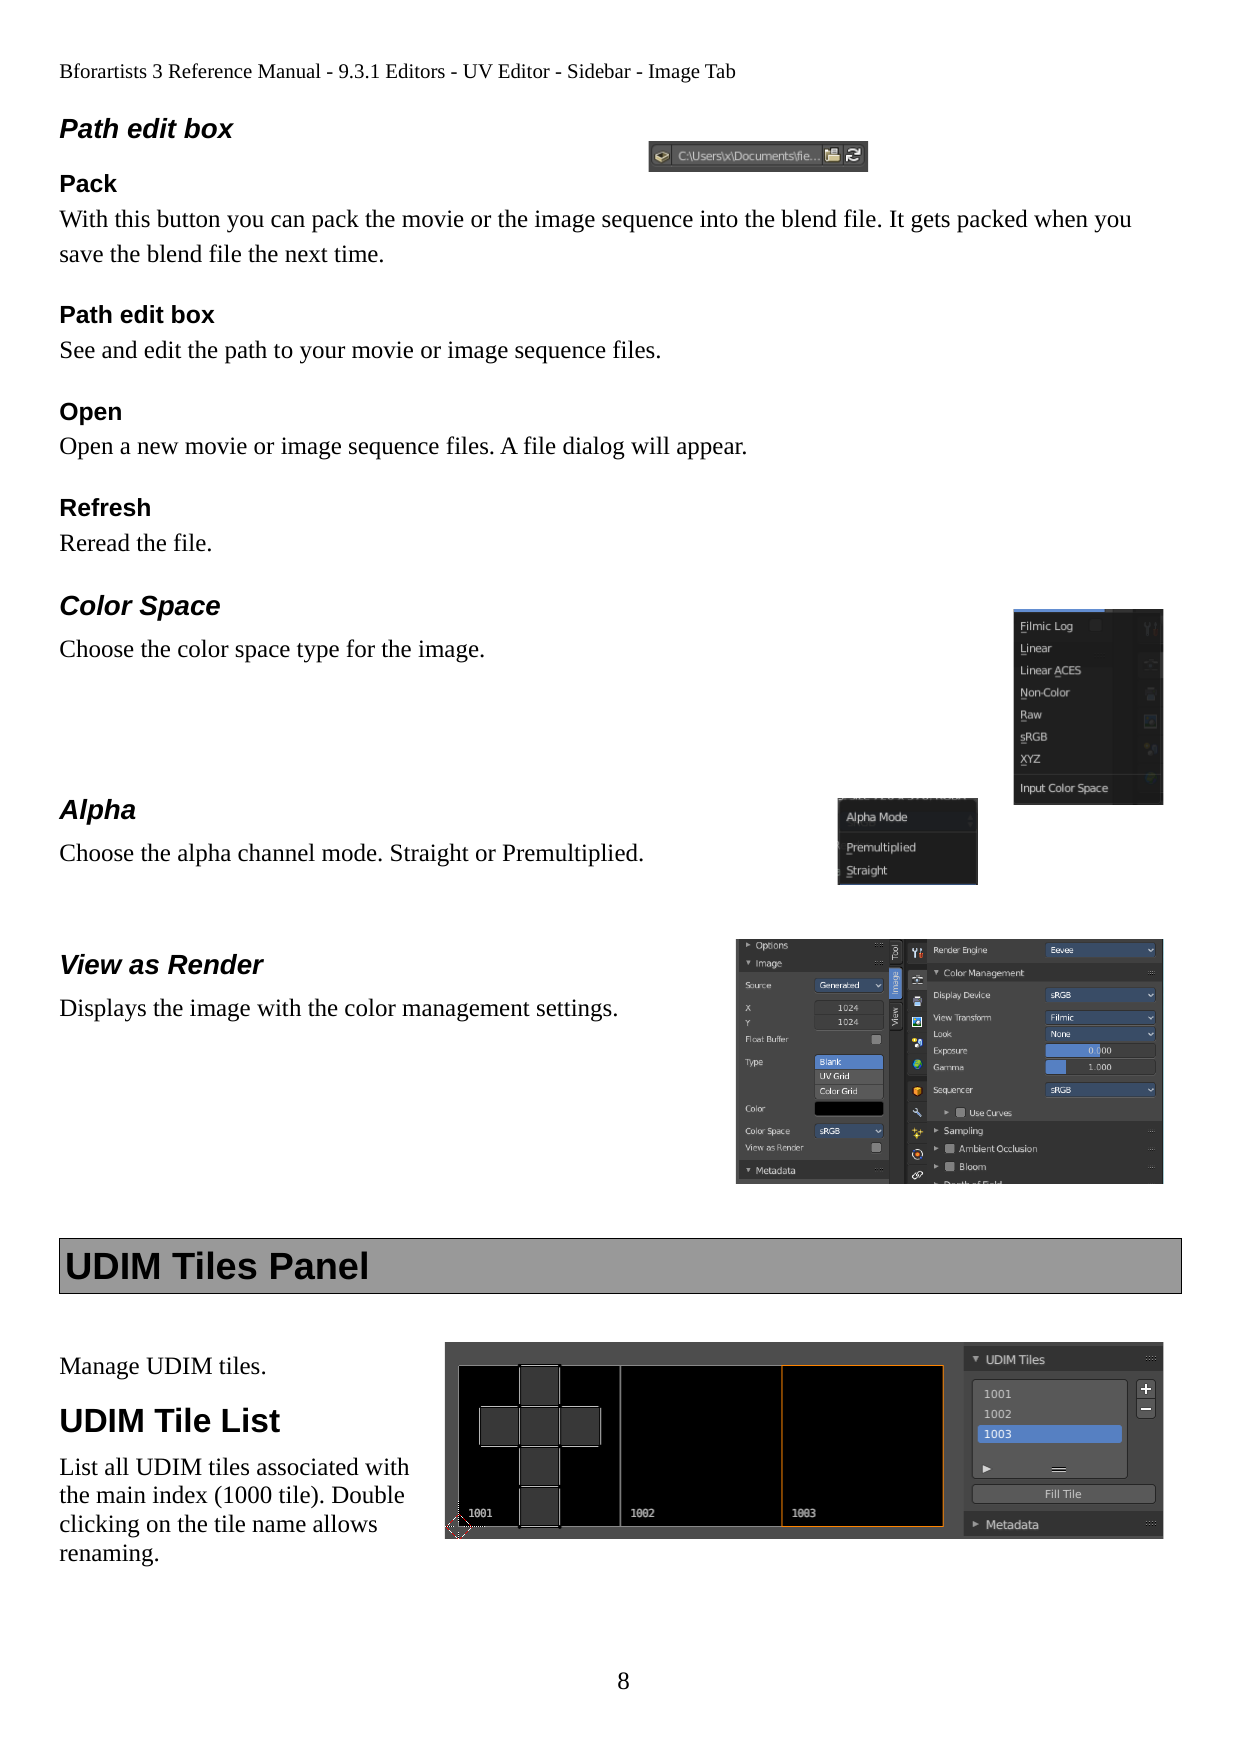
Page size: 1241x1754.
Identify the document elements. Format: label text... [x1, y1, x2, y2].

subtitle View as Render [59, 948, 735, 980]
text Manage UDIM tiles. [59, 1351, 444, 1380]
subtitle [1164, 948, 1181, 980]
subtitle Open [59, 397, 1181, 425]
table_header UDIM Tiles Panel [60, 1239, 1181, 1293]
subtitle Color Space [59, 589, 1181, 621]
picture [1013, 609, 1164, 805]
picture [444, 1342, 1164, 1539]
text Choose the color space type for the image. [59, 634, 1013, 662]
text With this button you can pack the movie or the image sequence into the blend file. It gets packed when you save the blend file the next time. [59, 204, 1181, 267]
subtitle Path edit box [59, 300, 1181, 329]
text [1164, 1351, 1181, 1380]
text Open a new movie or image sequence files. A file dialog will appear. [59, 431, 1181, 460]
subtitle Pack [59, 169, 1181, 198]
subtitle Refresh [59, 493, 1181, 522]
picture [837, 798, 978, 885]
picture [648, 141, 869, 172]
text List all UDIM tiles associated with the main index (1000 tile). Double clicking on the tile name allows renaming. [59, 1452, 1181, 1567]
subtitle [1164, 1401, 1181, 1439]
picture [735, 939, 1164, 1184]
text See and edit the path to your movie or image sequence files. [59, 335, 1181, 364]
text Choose the alpha channel mode. Straight or Premultiplied. [59, 838, 837, 867]
subtitle Path edit box [59, 113, 1181, 144]
text Reread the file. [59, 528, 1181, 557]
text Displays the image with the color management settings. [59, 993, 735, 1022]
text [978, 838, 1181, 867]
subtitle Alpha [59, 793, 1181, 825]
subtitle UDIM Tile List [59, 1401, 444, 1439]
